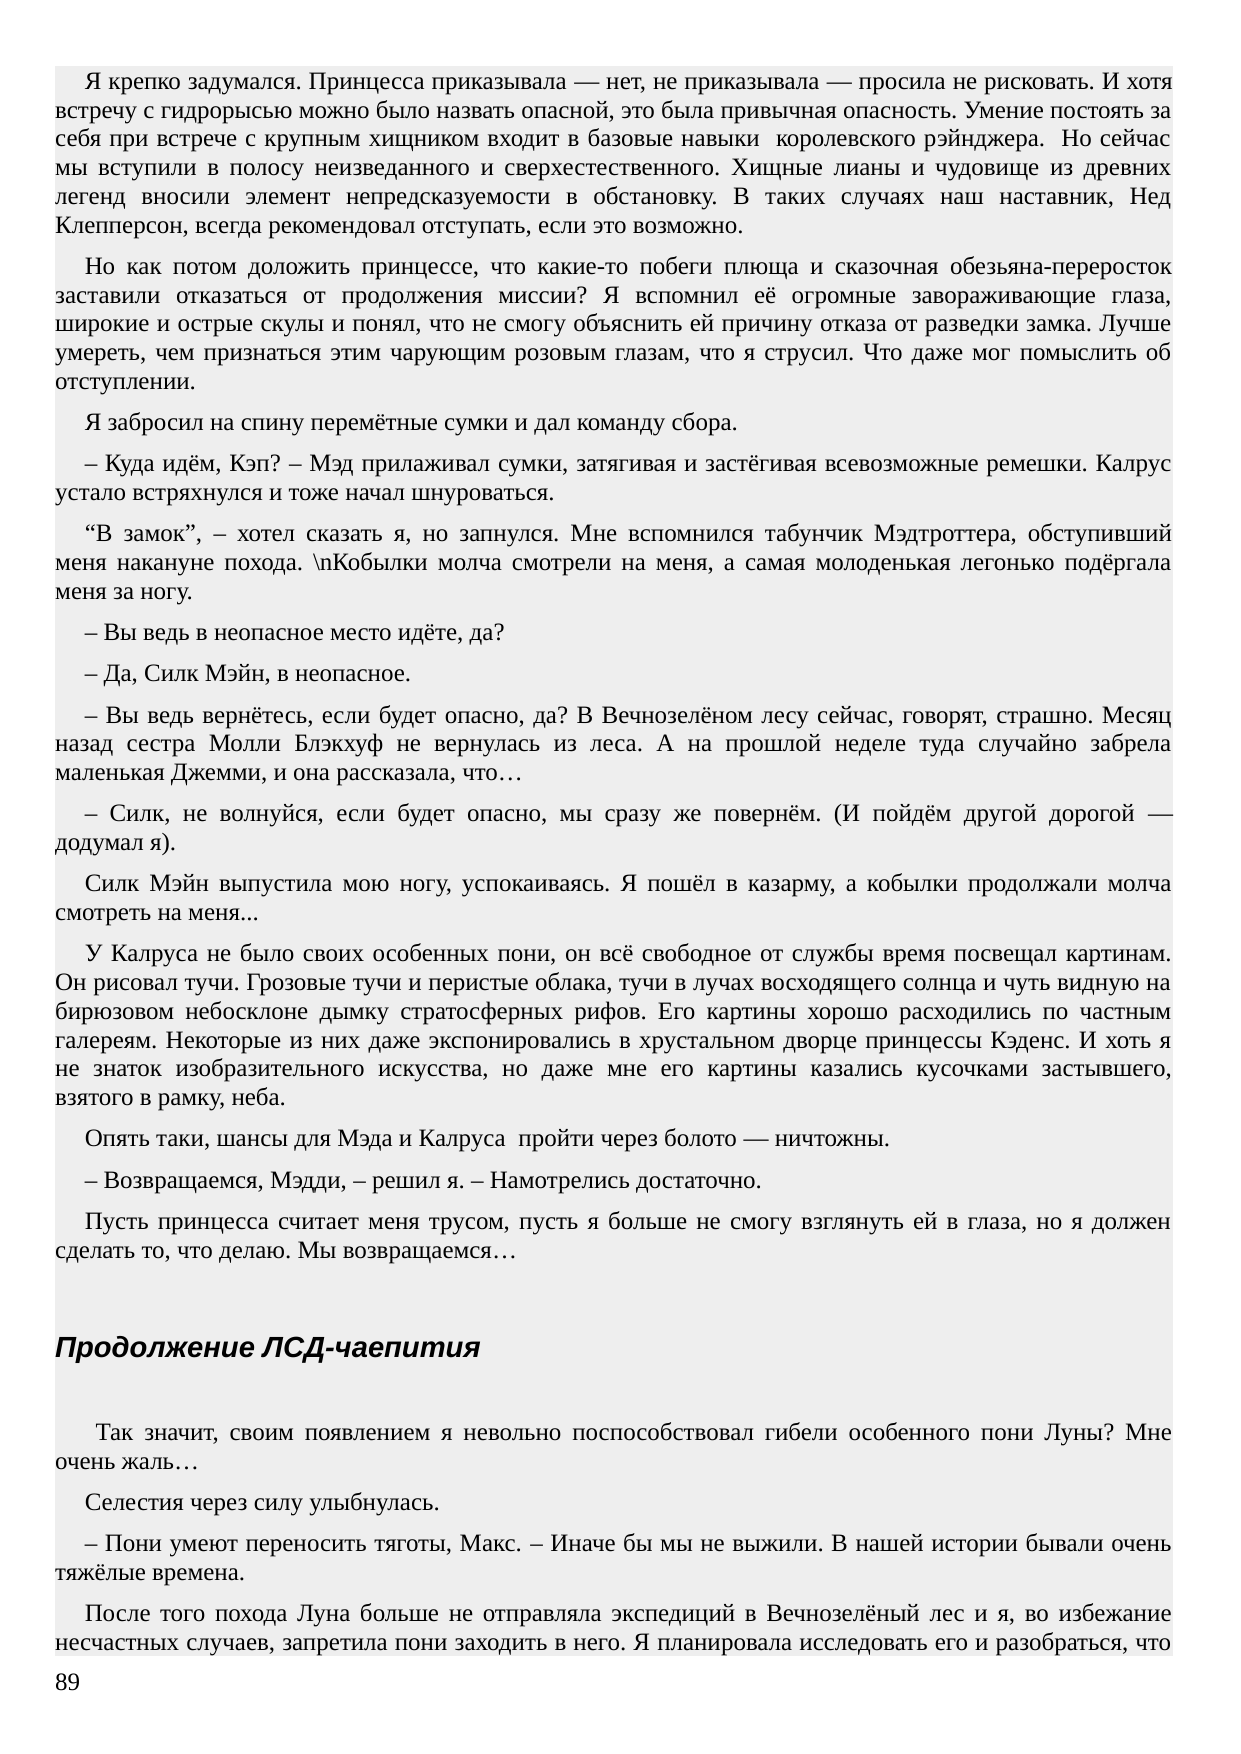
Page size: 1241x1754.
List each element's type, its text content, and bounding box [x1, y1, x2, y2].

text Я забросил на спину перемётные сумки и дал команду сбора. [55, 407, 1173, 436]
text – Силк, не волнуйся, если будет опасно, мы сразу же повернём. (И пойдём другой дорогой — додумал я). [55, 798, 1173, 856]
text Опять таки, шансы для Мэда и Калруса пройти через болото — ничтожны. [55, 1123, 1173, 1152]
text – Возвращаемся, Мэдди, – решил я. – Намотрелись достаточно. [55, 1165, 1173, 1193]
text – Пони умеют переносить тяготы, Макс. – Иначе бы мы не выжили. В нашей истории бывали очень тяжёлые времена. [55, 1528, 1173, 1586]
text – Вы ведь вернётесь, если будет опасно, да? В Вечнозелёном лесу сейчас, говорят, страшно. Месяц назад сестра Молли Блэкхуф не вернулась из леса. А на прошлой неделе туда случайно забрела маленькая Джемми, и она рассказала, что… [55, 700, 1173, 786]
text Я крепко задумался. Принцесса приказывала — нет, не приказывала — просила не рисковать. И хотя встречу с гидрорысью можно было назвать опасной, это была привычная опасность. Умение постоять за себя при встрече с крупным хищником входит в базовые навыки королевского рэйнджера. Но сейчас мы вступили в полосу неизведанного и сверхестественного. Хищные лианы и чудовище из древних легенд вносили элемент непредсказуемости в обстановку. В таких случаях наш наставник, Нед Клепперсон, всегда рекомендовал отступать, если это возможно. [55, 66, 1173, 238]
text У Калруса не было своих особенных пони, он всё свободное от службы время посвещал картинам. Он рисовал тучи. Грозовые тучи и перистые облака, тучи в лучах восходящего солнца и чуть видную на бирюзовом небосклоне дымку стратосферных рифов. Его картины хорошо расходились по частным галереям. Некоторые из них даже экспонировались в хрустальном дворце принцессы Кэденс. И хоть я не знаток изобразительного искусства, но даже мне его картины казались кусочками застывшего, взятого в рамку, неба. [55, 938, 1173, 1111]
text – Куда идём, Кэп? – Мэд прилаживал сумки, затягивая и застёгивая всевозможные ремешки. Калрус устало встряхнулся и тоже начал шнуроваться. [55, 448, 1173, 506]
text После того похода Луна больше не отправляла экспедиций в Вечнозелёный лес и я, во избежание несчастных случаев, запретила пони заходить в него. Я планировала исследовать его и разобраться, что [55, 1598, 1173, 1656]
text Но как потом доложить принцессе, что какие-то побеги плюща и сказочная обезьяна-переросток заставили отказаться от продолжения миссии? Я вспомнил её огромные завораживающие глаза, широкие и острые скулы и понял, что не смогу объяснить ей причину отказа от разведки замка. Лучше умереть, чем признаться этим чарующим розовым глазам, что я струсил. Что даже мог помыслить об отступлении. [55, 251, 1173, 395]
text “В замок”, – хотел сказать я, но запнулся. Мне вспомнился табунчик Мэдтроттера, обступивший меня накануне похода. \nКобылки молча смотрели на меня, а самая молоденькая легонько подёргала меня за ногу. [55, 518, 1173, 605]
text Силк Мэйн выпустила мою ногу, успокаиваясь. Я пошёл в казарму, а кобылки продолжали молча смотреть на меня... [55, 868, 1173, 926]
text Пусть принцесса считает меня трусом, пусть я больше не смогу взглянуть ей в глаза, но я должен сделать то, что делаю. Мы возвращаемся… [55, 1206, 1173, 1263]
text Селестия через силу улыбнулась. [55, 1487, 1173, 1516]
text Так значит, своим появлением я невольно поспособствовал гибели особенного пони Луны? Мне очень жаль… [55, 1417, 1173, 1474]
text – Да, Силк Мэйн, в неопасное. [55, 658, 1173, 687]
text – Вы ведь в неопасное место идёте, да? [55, 617, 1173, 646]
subtitle Продолжение ЛСД-чаепития [55, 1330, 1173, 1363]
